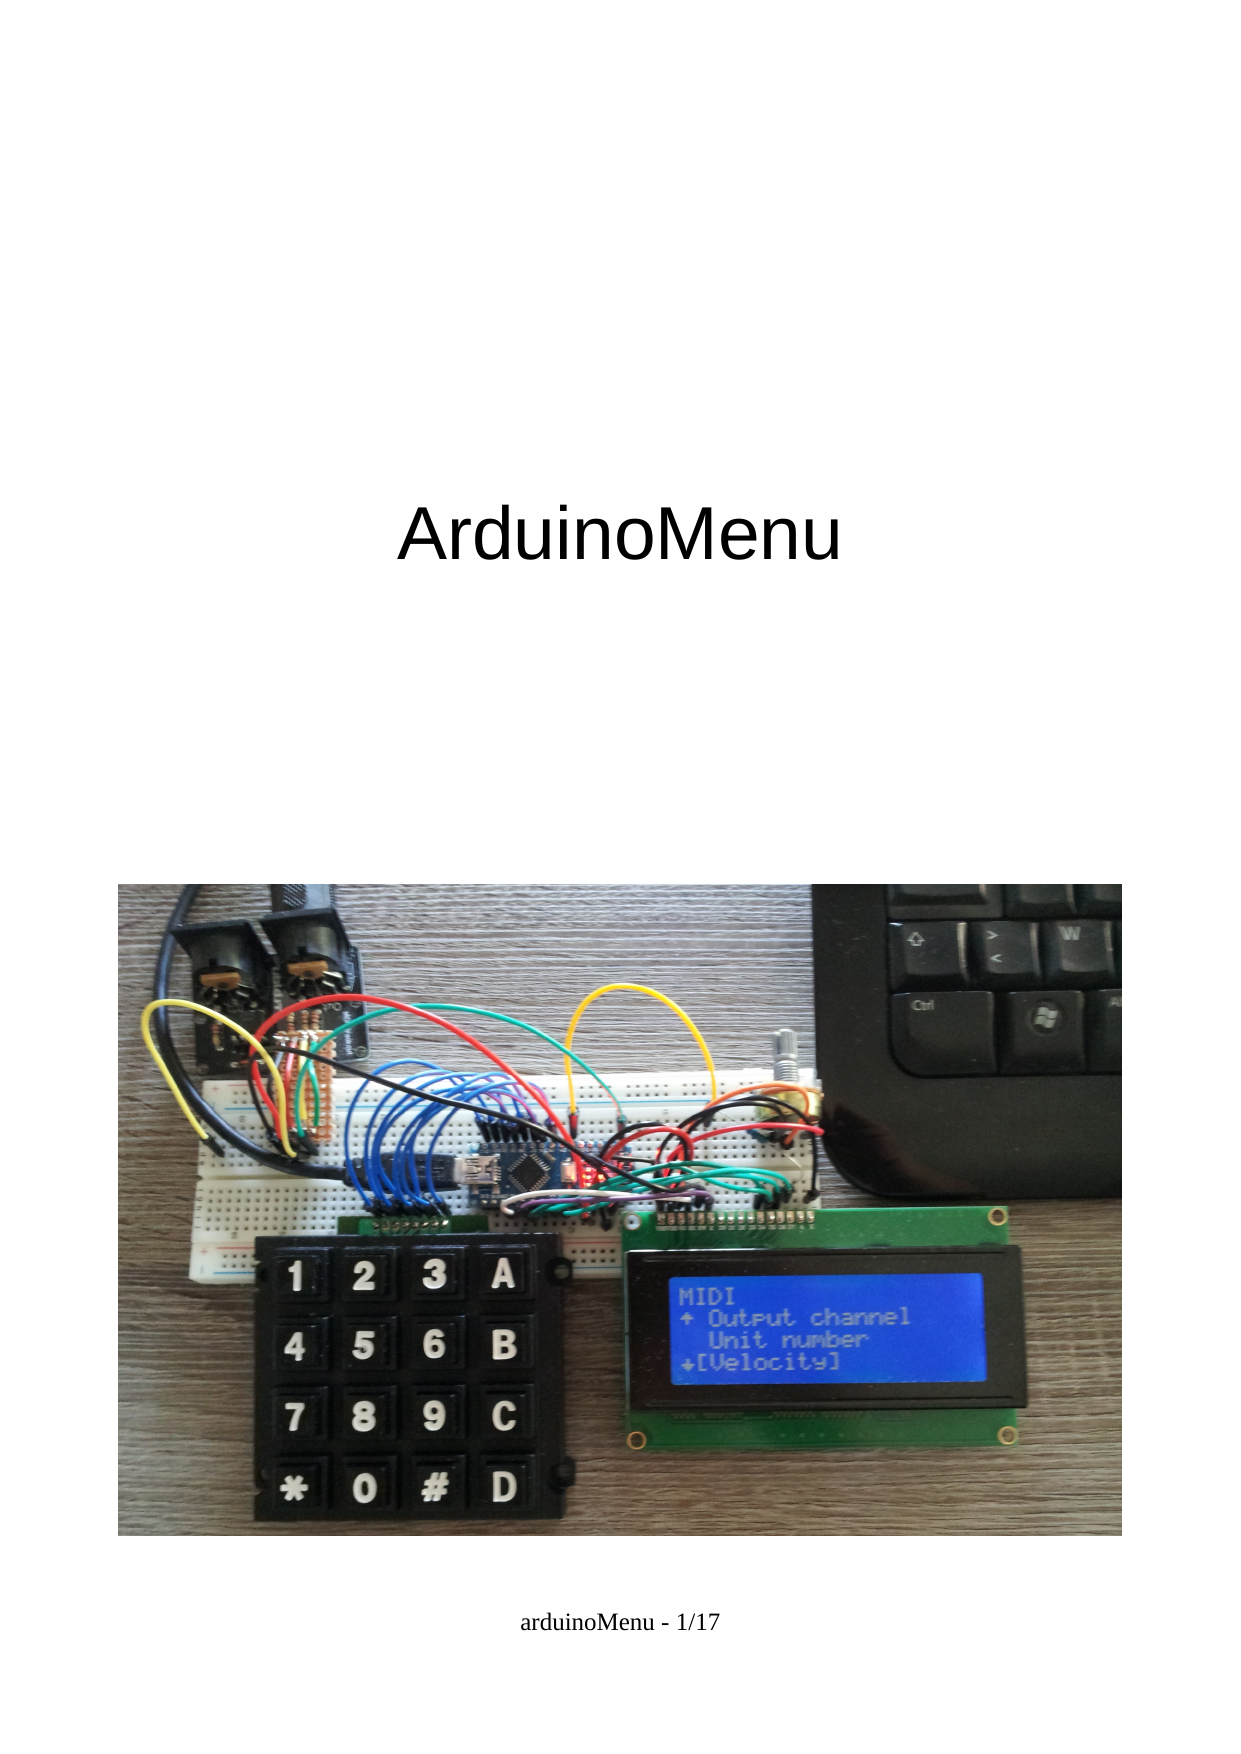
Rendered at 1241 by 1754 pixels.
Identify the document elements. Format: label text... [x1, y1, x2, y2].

picture [118, 884, 1122, 1536]
subtitle ArduinoMenu [118, 489, 1122, 576]
